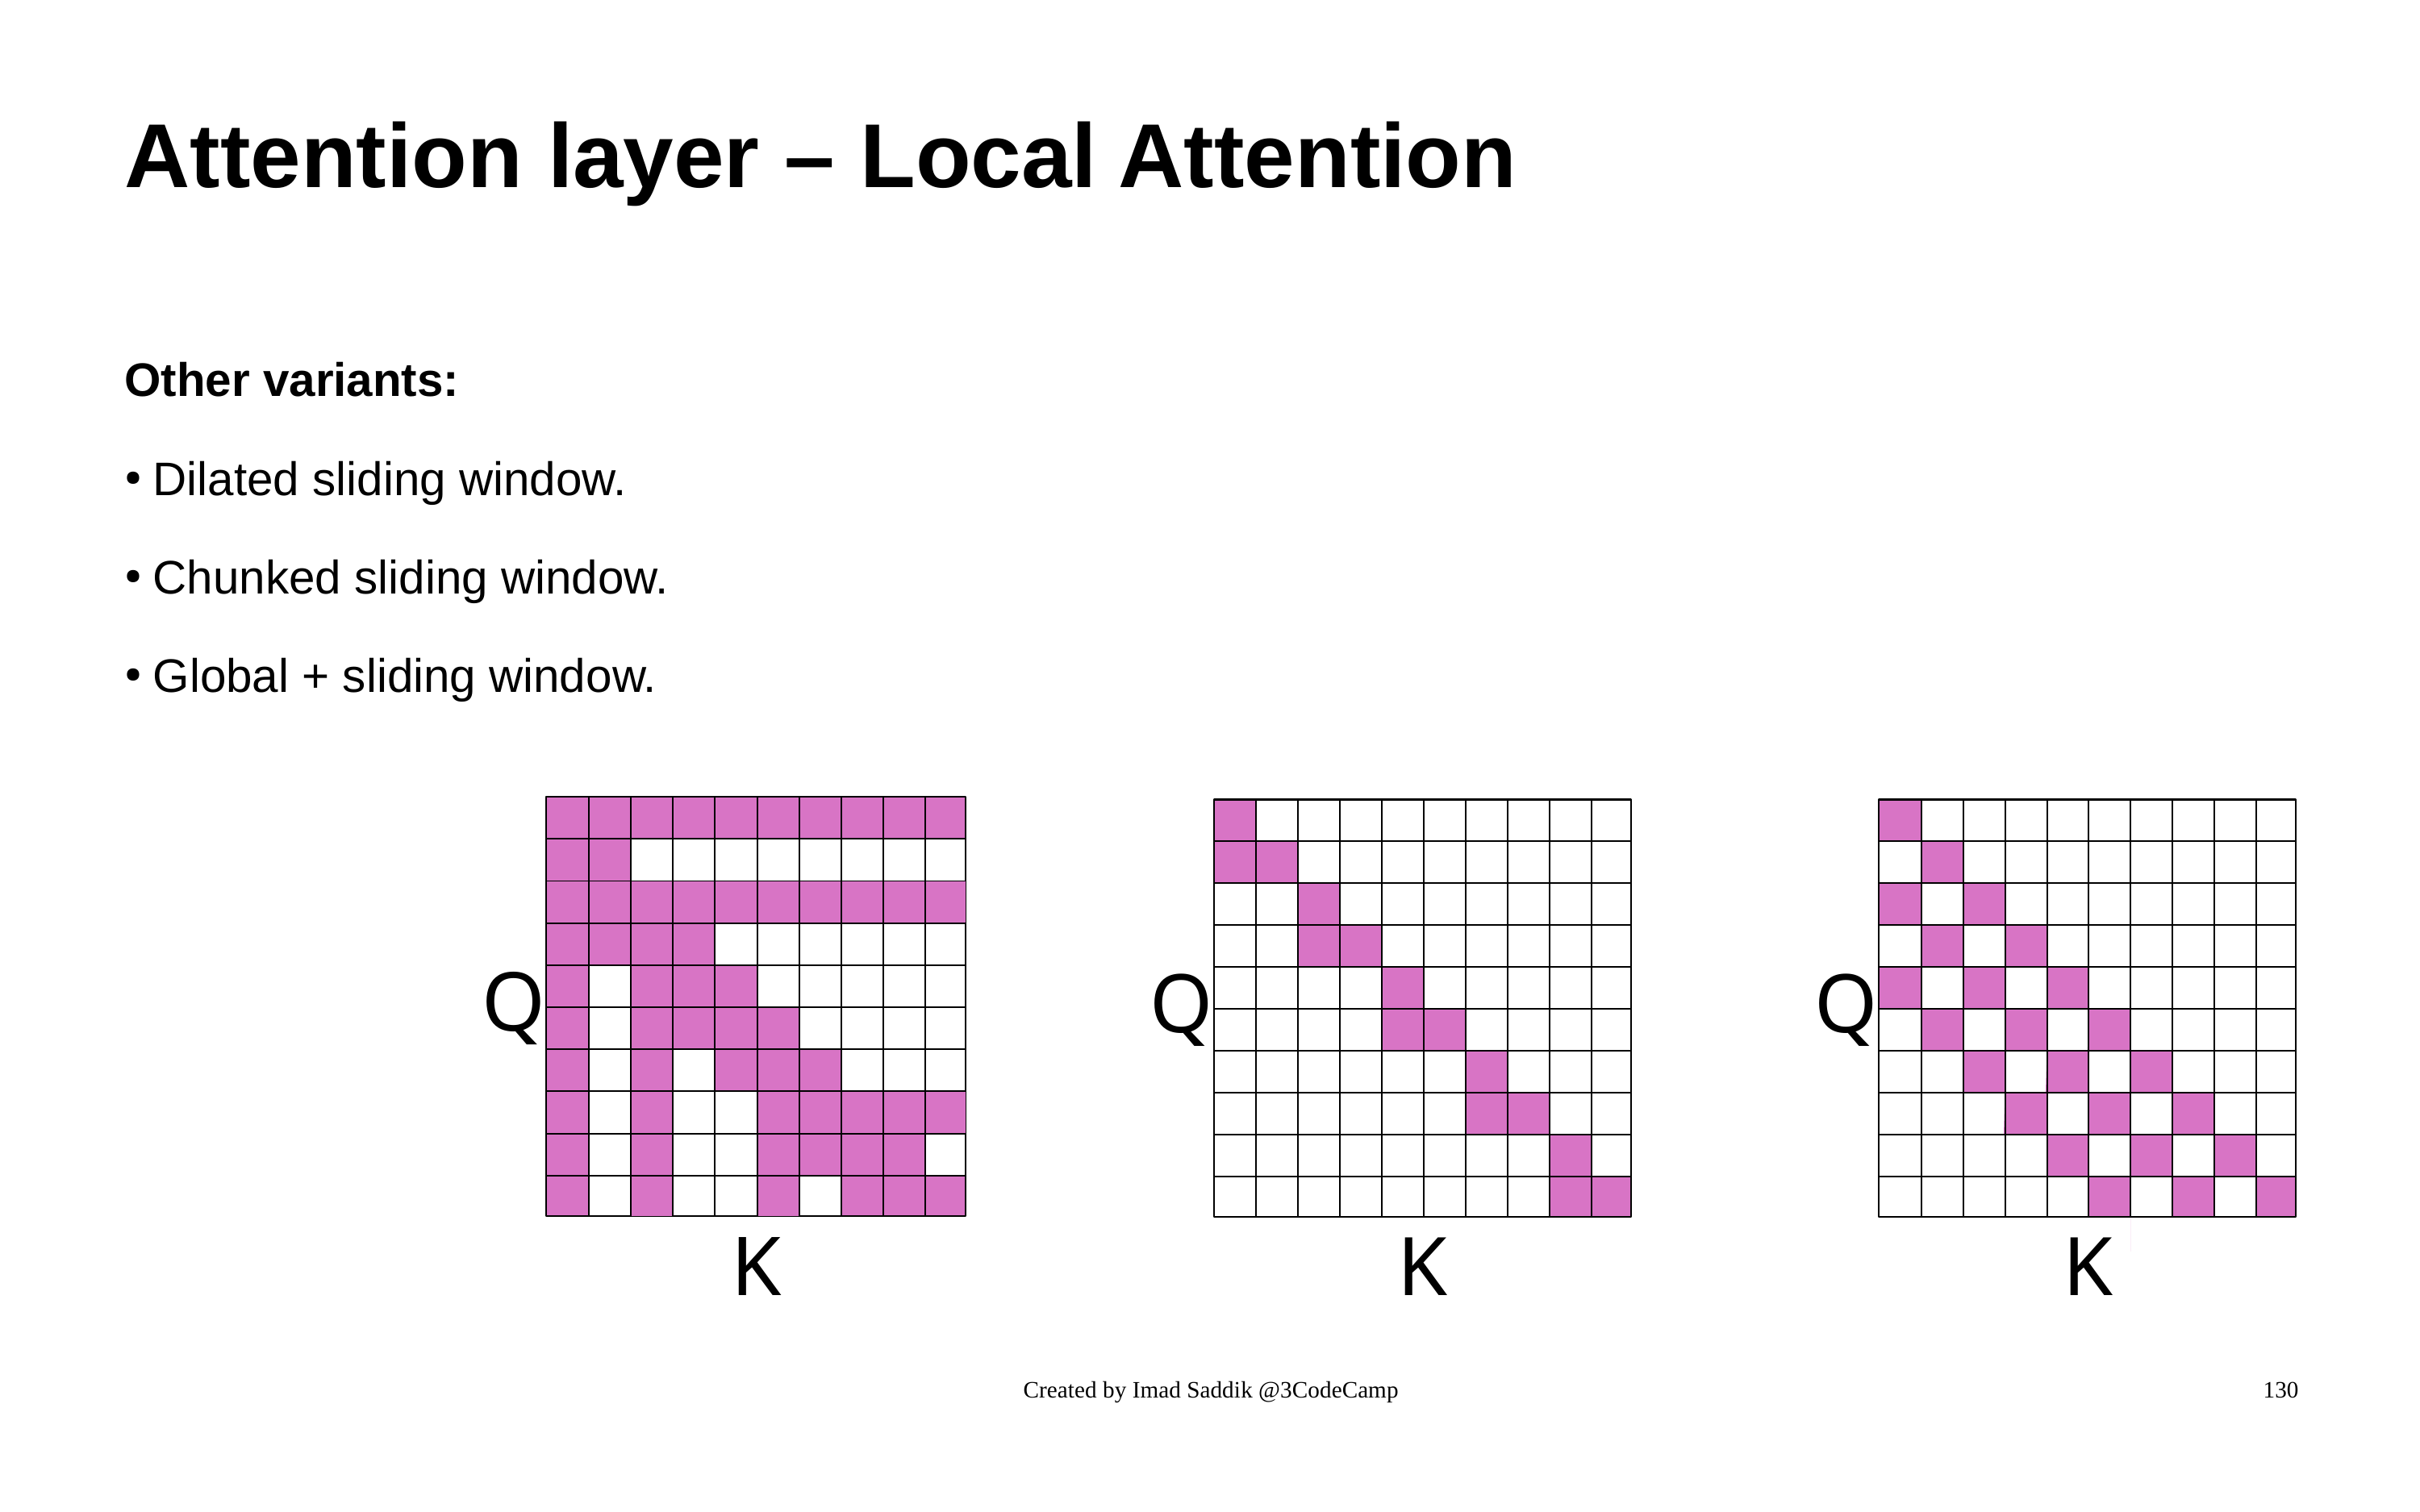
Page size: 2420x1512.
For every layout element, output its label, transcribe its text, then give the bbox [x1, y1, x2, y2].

text_box Other variants: Dilated sliding window. Chunked sliding window. Global + sliding window. [112, 322, 817, 709]
text_box Attention layer – Local Attention [112, 61, 1937, 251]
picture [431, 786, 1080, 1331]
picture [1764, 786, 2410, 1331]
picture [1099, 786, 1746, 1331]
